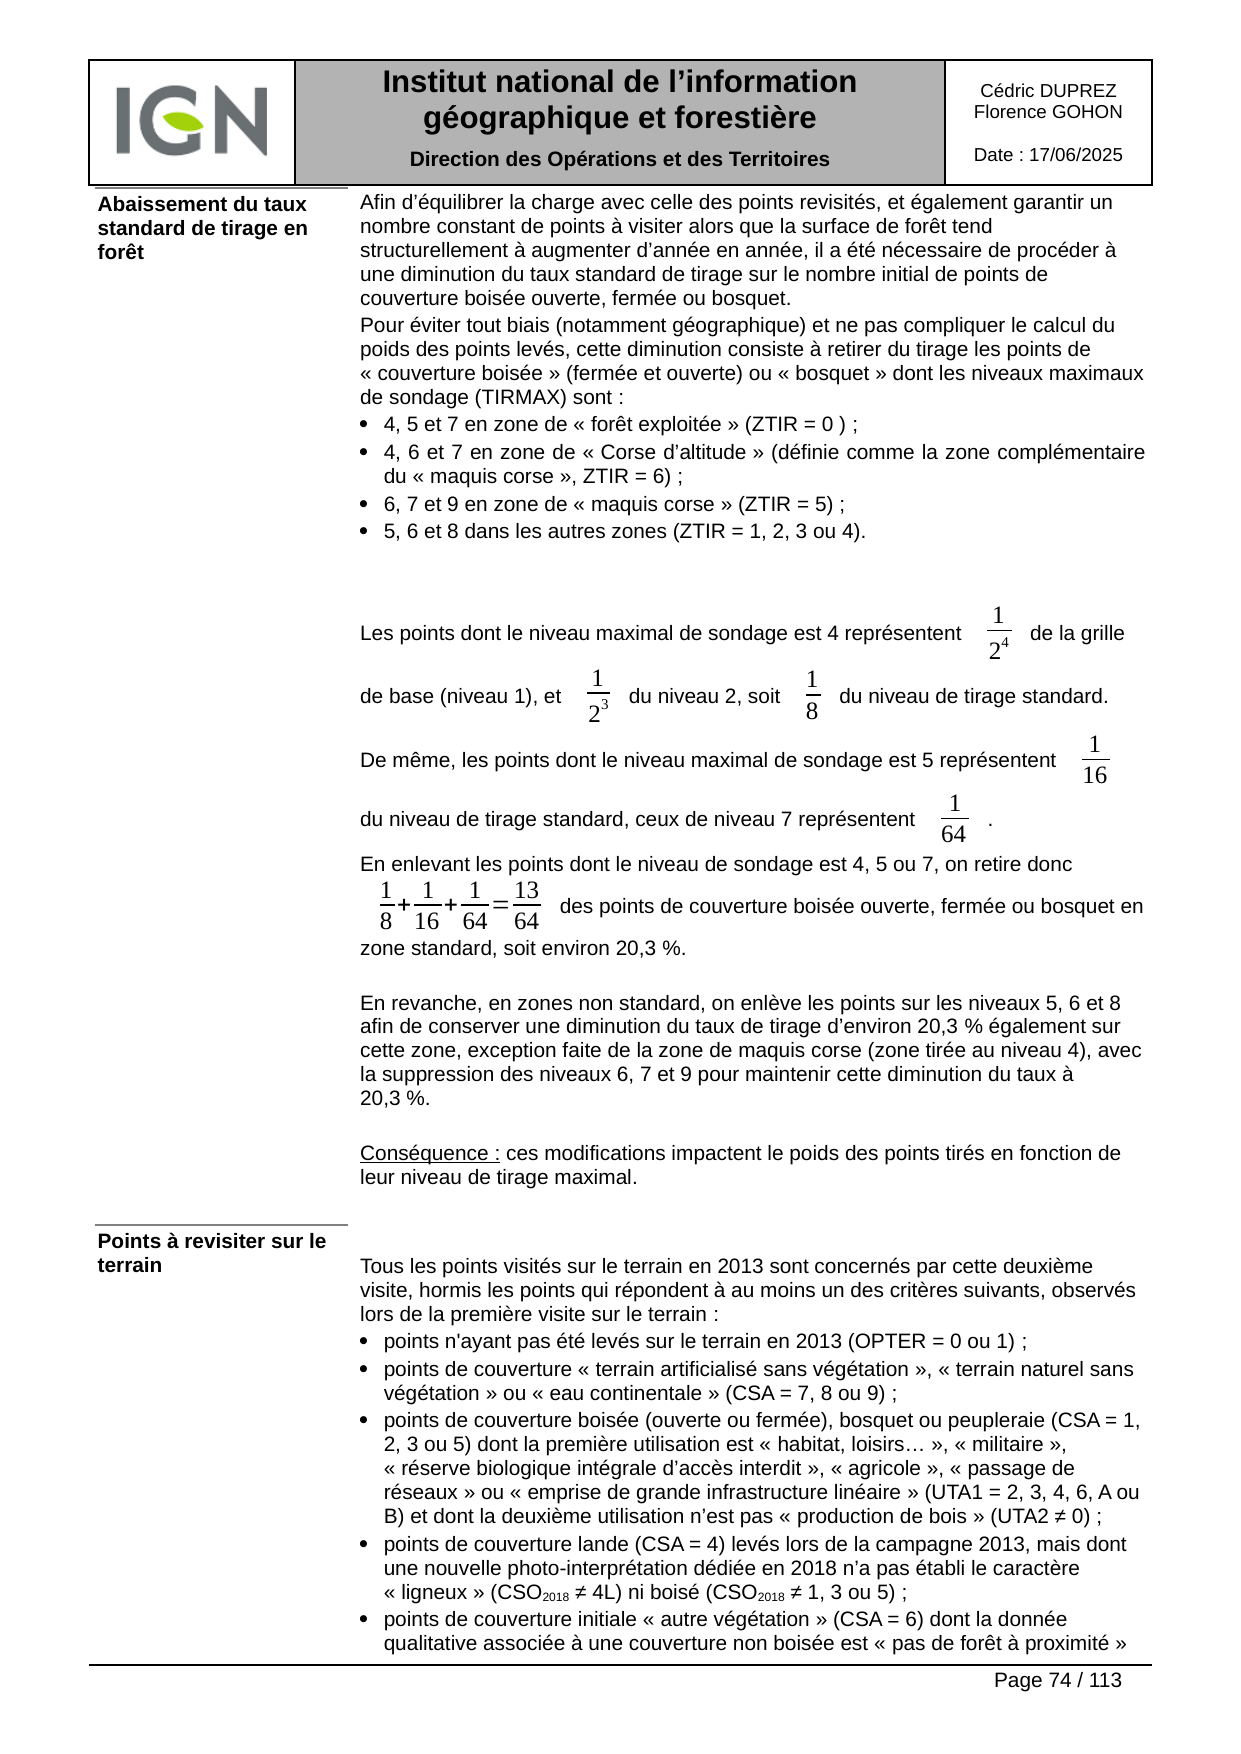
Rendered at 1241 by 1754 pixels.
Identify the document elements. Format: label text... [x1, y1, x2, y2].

table_cell Afin d’équilibrer la charge avec celle des points revisités, et également garantir un nombre constant de points à visiter alors que la surface de forêt tend structurellement à augmenter d’année en année, il a été nécessaire de procéder à une diminution du taux standard de tirage sur le nombre initial de points de couverture boisée ouverte, fermée ou bosquet. Pour éviter tout biais (notamment géographique) et ne pas compliquer le calcul du poids des points levés, cette diminution consiste à retirer du tirage les points de « couverture boisée » (fermée et ouverte) ou « bosquet » dont les niveaux maximaux de sondage (TIRMAX) sont : 4, 5 et 7 en zone de « forêt exploitée » (ZTIR = 0 ) ; 4, 6 et 7 en zone de « Corse d’altitude » (définie comme la zone complémentaire du « maquis corse », ZTIR = 6) ; 6, 7 et 9 en zone de « maquis corse » (ZTIR = 5) ; 5, 6 et 8 dans les autres zones (ZTIR = 1, 2, 3 ou 4). Les points dont le niveau maximal de sondage est 4 représentent de la grille de base (niveau 1), et du niveau 2, soit du niveau de tirage standard. De même, les points dont le niveau maximal de sondage est 5 représentent du niveau de tirage standard, ceux de niveau 7 représentent . En enlevant les points dont le niveau de sondage est 4, 5 ou 7, on retire donc des points de couverture boisée ouverte, fermée ou bosquet en zone standard, soit environ 20,3 %. En revanche, en zones non standard, on enlève les points sur les niveaux 5, 6 et 8 afin de conserver une diminution du taux de tirage d’environ 20,3 % également sur cette zone, exception faite de la zone de maquis corse (zone tirée au niveau 4), avec la suppression des niveaux 6, 7 et 9 pour maintenir cette diminution du taux à 20,3 %. Conséquence : ces modifications impactent le poids des points tirés en fonction de leur niveau de tirage maximal. [354, 186, 1152, 1222]
table_cell Abaissement du taux standard de tirage en forêt [89, 186, 354, 1222]
table_cell Tous les points visités sur le terrain en 2013 sont concernés par cette deuxième visite, hormis les points qui répondent à au moins un des critères suivants, observés lors de la première visite sur le terrain : points n'ayant pas été levés sur le terrain en 2013 (OPTER = 0 ou 1) ; points de couverture « terrain artificialisé sans végétation », « terrain naturel sans végétation » ou « eau continentale » (CSA = 7, 8 ou 9) ; points de couverture boisée (ouverte ou fermée), bosquet ou peupleraie (CSA = 1, 2, 3 ou 5) dont la première utilisation est « habitat, loisirs… », « militaire », « réserve biologique intégrale d’accès interdit », « agricole », « passage de réseaux » ou « emprise de grande infrastructure linéaire » (UTA1 = 2, 3, 4, 6, A ou B) et dont la deuxième utilisation n’est pas « production de bois » (UTA2 ≠ 0) ; points de couverture lande (CSA = 4) levés lors de la campagne 2013, mais dont une nouvelle photo-interprétation dédiée en 2018 n’a pas établi le caractère « ligneux » (CSO2018 ≠ 4L) ni boisé (CSO2018 ≠ 1, 3 ou 5) ; points de couverture initiale « autre végétation » (CSA = 6) dont la donnée qualitative associée à une couverture non boisée est « pas de forêt à proximité » [354, 1223, 1152, 1661]
table_cell Points à revisiter sur le terrain [89, 1223, 354, 1661]
picture [91, 62, 293, 180]
